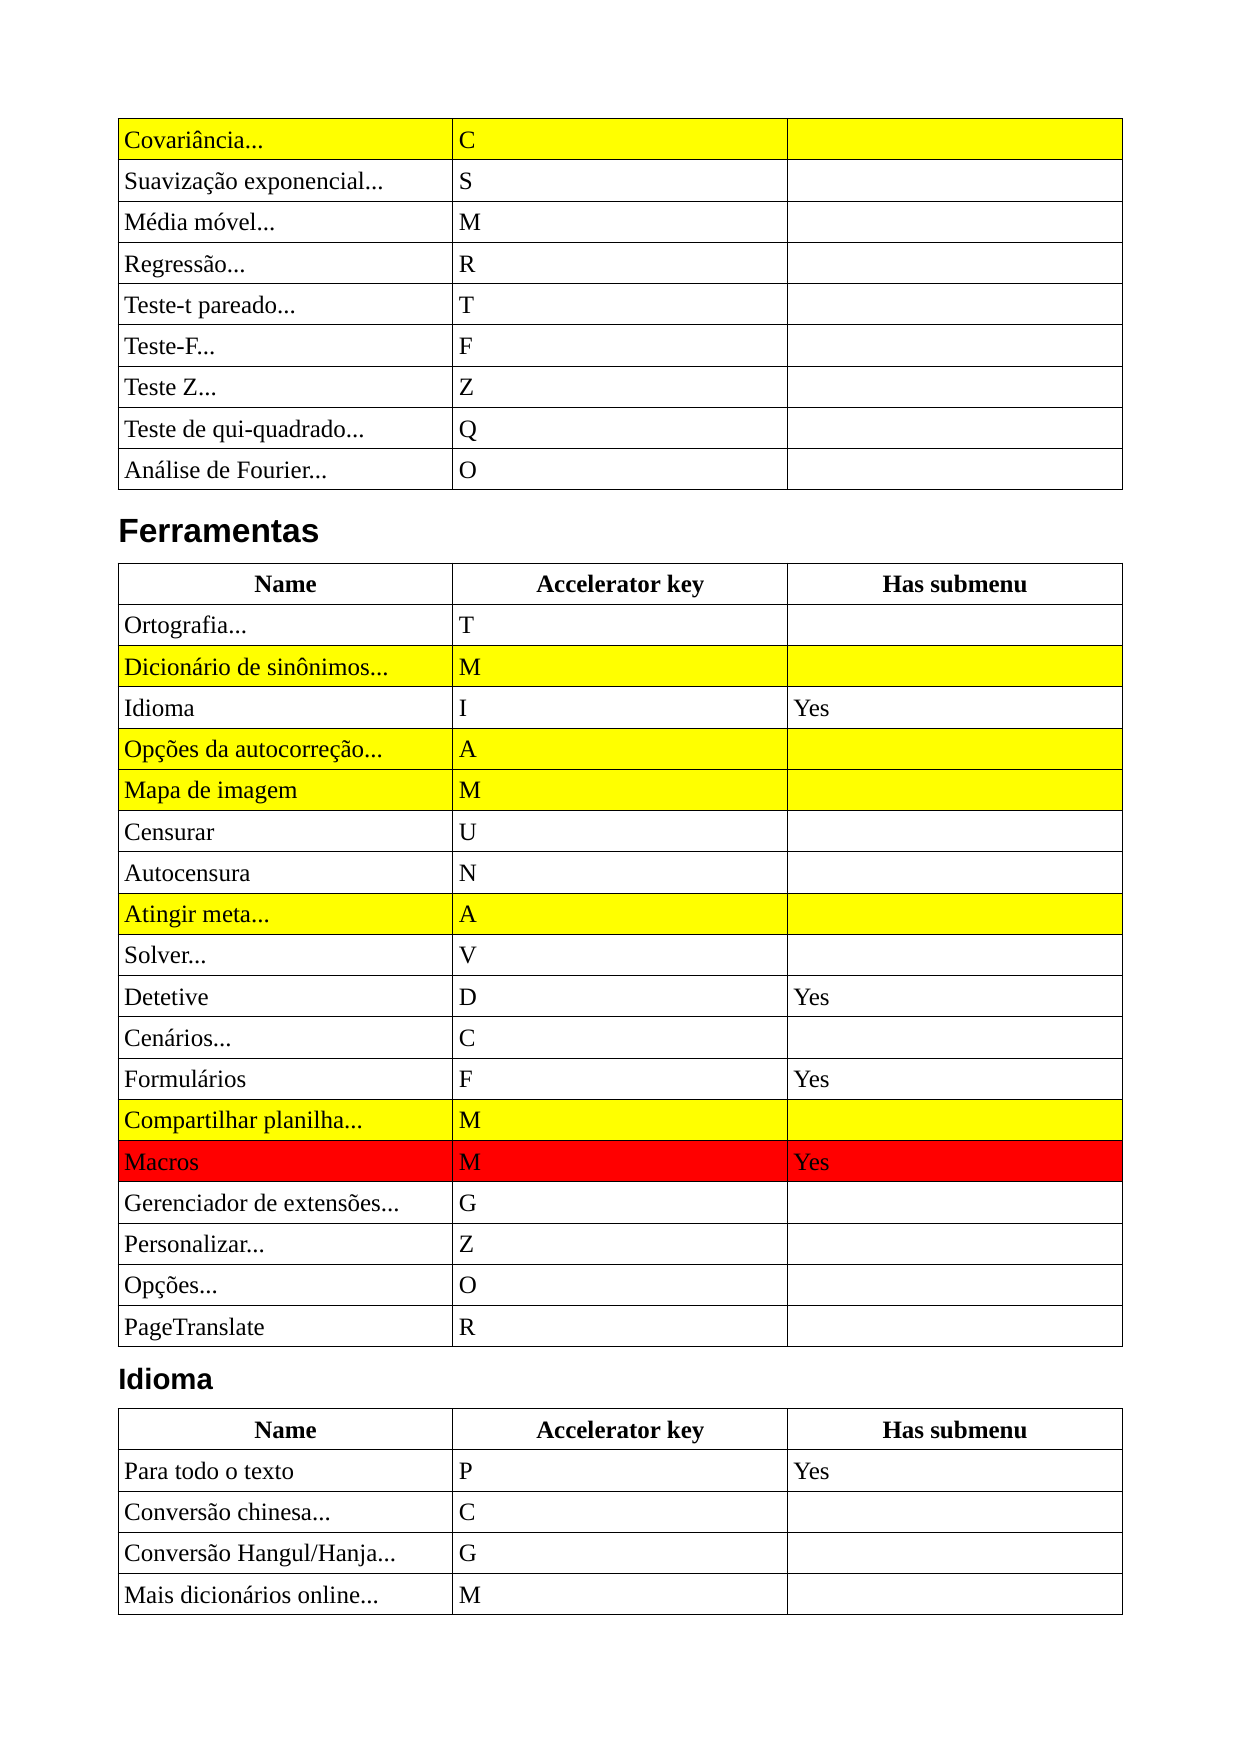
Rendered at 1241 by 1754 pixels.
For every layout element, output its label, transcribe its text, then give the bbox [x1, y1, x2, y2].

table_cell [788, 284, 1122, 324]
table_cell [788, 408, 1122, 448]
subtitle Ferramentas [118, 511, 1122, 550]
table_cell Personalizar... [119, 1224, 452, 1264]
table_cell P [453, 1450, 787, 1491]
table_cell Solver... [119, 935, 452, 975]
table_cell Média móvel... [119, 202, 452, 242]
table_cell Covariância... [119, 119, 452, 159]
table_cell [788, 894, 1122, 934]
table_header Has submenu [788, 564, 1122, 604]
table_cell Q [453, 408, 787, 448]
table_cell G [453, 1533, 787, 1573]
table_cell Ortografia... [119, 605, 452, 645]
table_cell C [453, 1492, 787, 1532]
table_cell Autocensura [119, 852, 452, 892]
table_cell [788, 646, 1122, 686]
table_cell M [453, 1574, 787, 1614]
table_cell [788, 935, 1122, 975]
table_cell [788, 1492, 1122, 1532]
table_cell Macros [119, 1141, 452, 1181]
table_cell Gerenciador de extensões... [119, 1182, 452, 1222]
table_cell C [453, 1017, 787, 1057]
table_cell F [453, 1059, 787, 1099]
table_cell [788, 1224, 1122, 1264]
table_cell Teste-F... [119, 325, 452, 366]
table_cell Idioma [119, 687, 452, 727]
table_cell Formulários [119, 1059, 452, 1099]
table_cell Para todo o texto [119, 1450, 452, 1491]
table_cell Z [453, 1224, 787, 1264]
table_cell Conversão chinesa... [119, 1492, 452, 1532]
table_cell Regressão... [119, 243, 452, 283]
table_cell I [453, 687, 787, 727]
table_cell [788, 605, 1122, 645]
table_cell [788, 729, 1122, 769]
table_cell Censurar [119, 811, 452, 851]
table_cell [788, 449, 1122, 489]
table_cell [788, 1574, 1122, 1614]
table_cell C [453, 119, 787, 159]
table_cell Opções da autocorreção... [119, 729, 452, 769]
table_cell O [453, 449, 787, 489]
table_cell M [453, 1100, 787, 1140]
table_header Accelerator key [453, 564, 787, 604]
table_cell Z [453, 367, 787, 407]
table_cell Yes [788, 976, 1122, 1016]
table_cell Dicionário de sinônimos... [119, 646, 452, 686]
table_cell M [453, 646, 787, 686]
table_cell R [453, 243, 787, 283]
table_cell [788, 325, 1122, 366]
table_cell Opções... [119, 1265, 452, 1305]
table_cell Conversão Hangul/Hanja... [119, 1533, 452, 1573]
table_cell M [453, 202, 787, 242]
table_cell [788, 119, 1122, 159]
table_cell Yes [788, 1141, 1122, 1181]
table_cell G [453, 1182, 787, 1222]
table_cell Mais dicionários online... [119, 1574, 452, 1614]
table_cell Detetive [119, 976, 452, 1016]
table_cell R [453, 1306, 787, 1346]
table_cell [788, 770, 1122, 810]
subtitle Idioma [118, 1362, 1122, 1396]
table_cell Atingir meta... [119, 894, 452, 934]
table_cell Teste-t pareado... [119, 284, 452, 324]
table_cell M [453, 1141, 787, 1181]
table_cell Yes [788, 687, 1122, 727]
table_cell Teste Z... [119, 367, 452, 407]
table_cell PageTranslate [119, 1306, 452, 1346]
table_cell [788, 1182, 1122, 1222]
table_cell [788, 160, 1122, 201]
table_cell T [453, 605, 787, 645]
table_cell O [453, 1265, 787, 1305]
table_header Name [119, 564, 452, 604]
table_cell [788, 1100, 1122, 1140]
table_cell A [453, 894, 787, 934]
table_cell A [453, 729, 787, 769]
table_cell [788, 1017, 1122, 1057]
table_cell Yes [788, 1450, 1122, 1491]
table_cell U [453, 811, 787, 851]
table_cell [788, 1533, 1122, 1573]
table_cell M [453, 770, 787, 810]
table_cell Teste de qui-quadrado... [119, 408, 452, 448]
table_cell [788, 367, 1122, 407]
table_cell [788, 202, 1122, 242]
table_cell Mapa de imagem [119, 770, 452, 810]
table_cell F [453, 325, 787, 366]
table_cell Análise de Fourier... [119, 449, 452, 489]
table_cell Compartilhar planilha... [119, 1100, 452, 1140]
table_cell [788, 811, 1122, 851]
table_cell S [453, 160, 787, 201]
table_cell V [453, 935, 787, 975]
table_cell Yes [788, 1059, 1122, 1099]
table_header Name [119, 1409, 452, 1449]
table_cell Suavização exponencial... [119, 160, 452, 201]
table_cell T [453, 284, 787, 324]
table_cell N [453, 852, 787, 892]
table_cell Cenários... [119, 1017, 452, 1057]
table_cell [788, 243, 1122, 283]
table_cell [788, 852, 1122, 892]
table_header Has submenu [788, 1409, 1122, 1449]
table_cell [788, 1265, 1122, 1305]
table_header Accelerator key [453, 1409, 787, 1449]
table_cell [788, 1306, 1122, 1346]
table_cell D [453, 976, 787, 1016]
